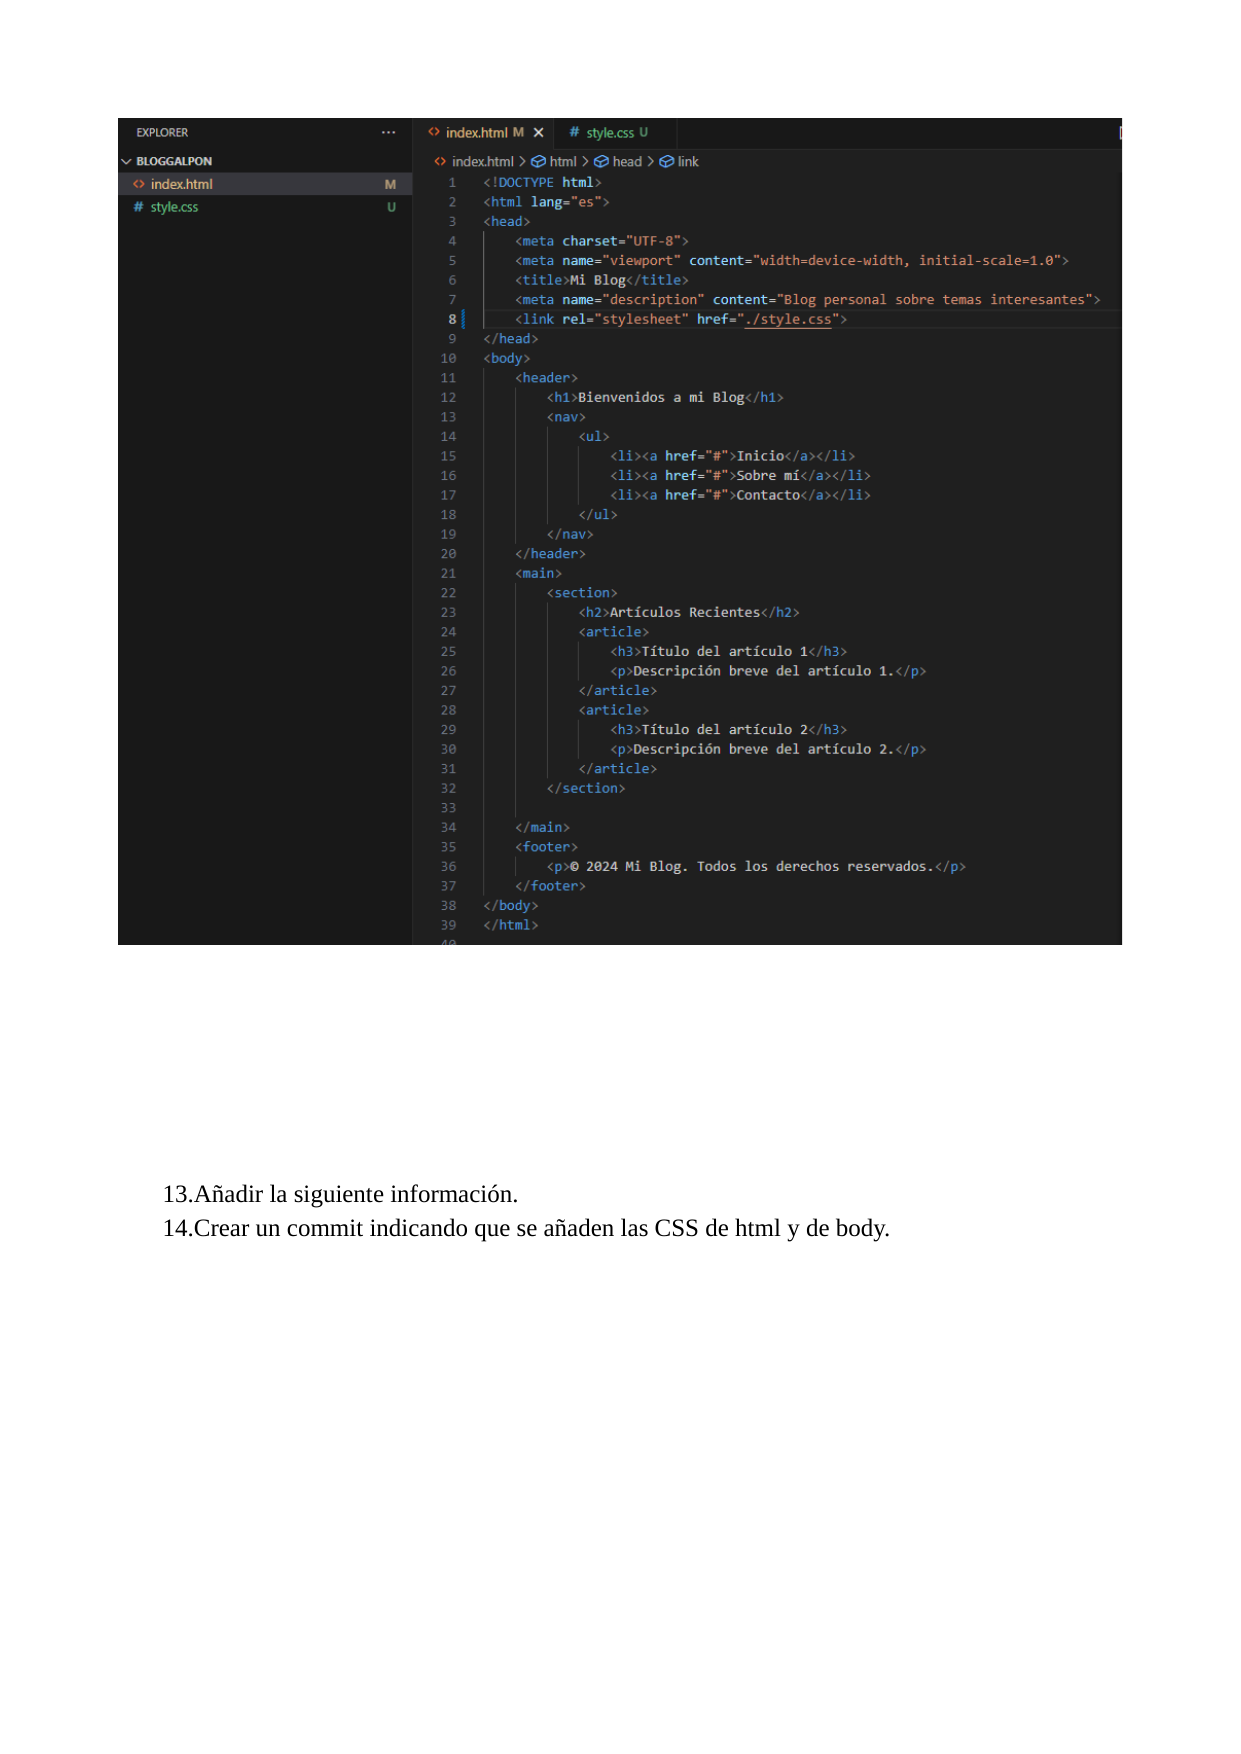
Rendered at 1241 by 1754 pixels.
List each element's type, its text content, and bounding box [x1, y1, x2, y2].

list Crear un commit indicando que se añaden las CSS de html y de body. [162, 1213, 1122, 1241]
picture [118, 118, 1123, 945]
list Añadir la siguiente información. [162, 1179, 1122, 1208]
